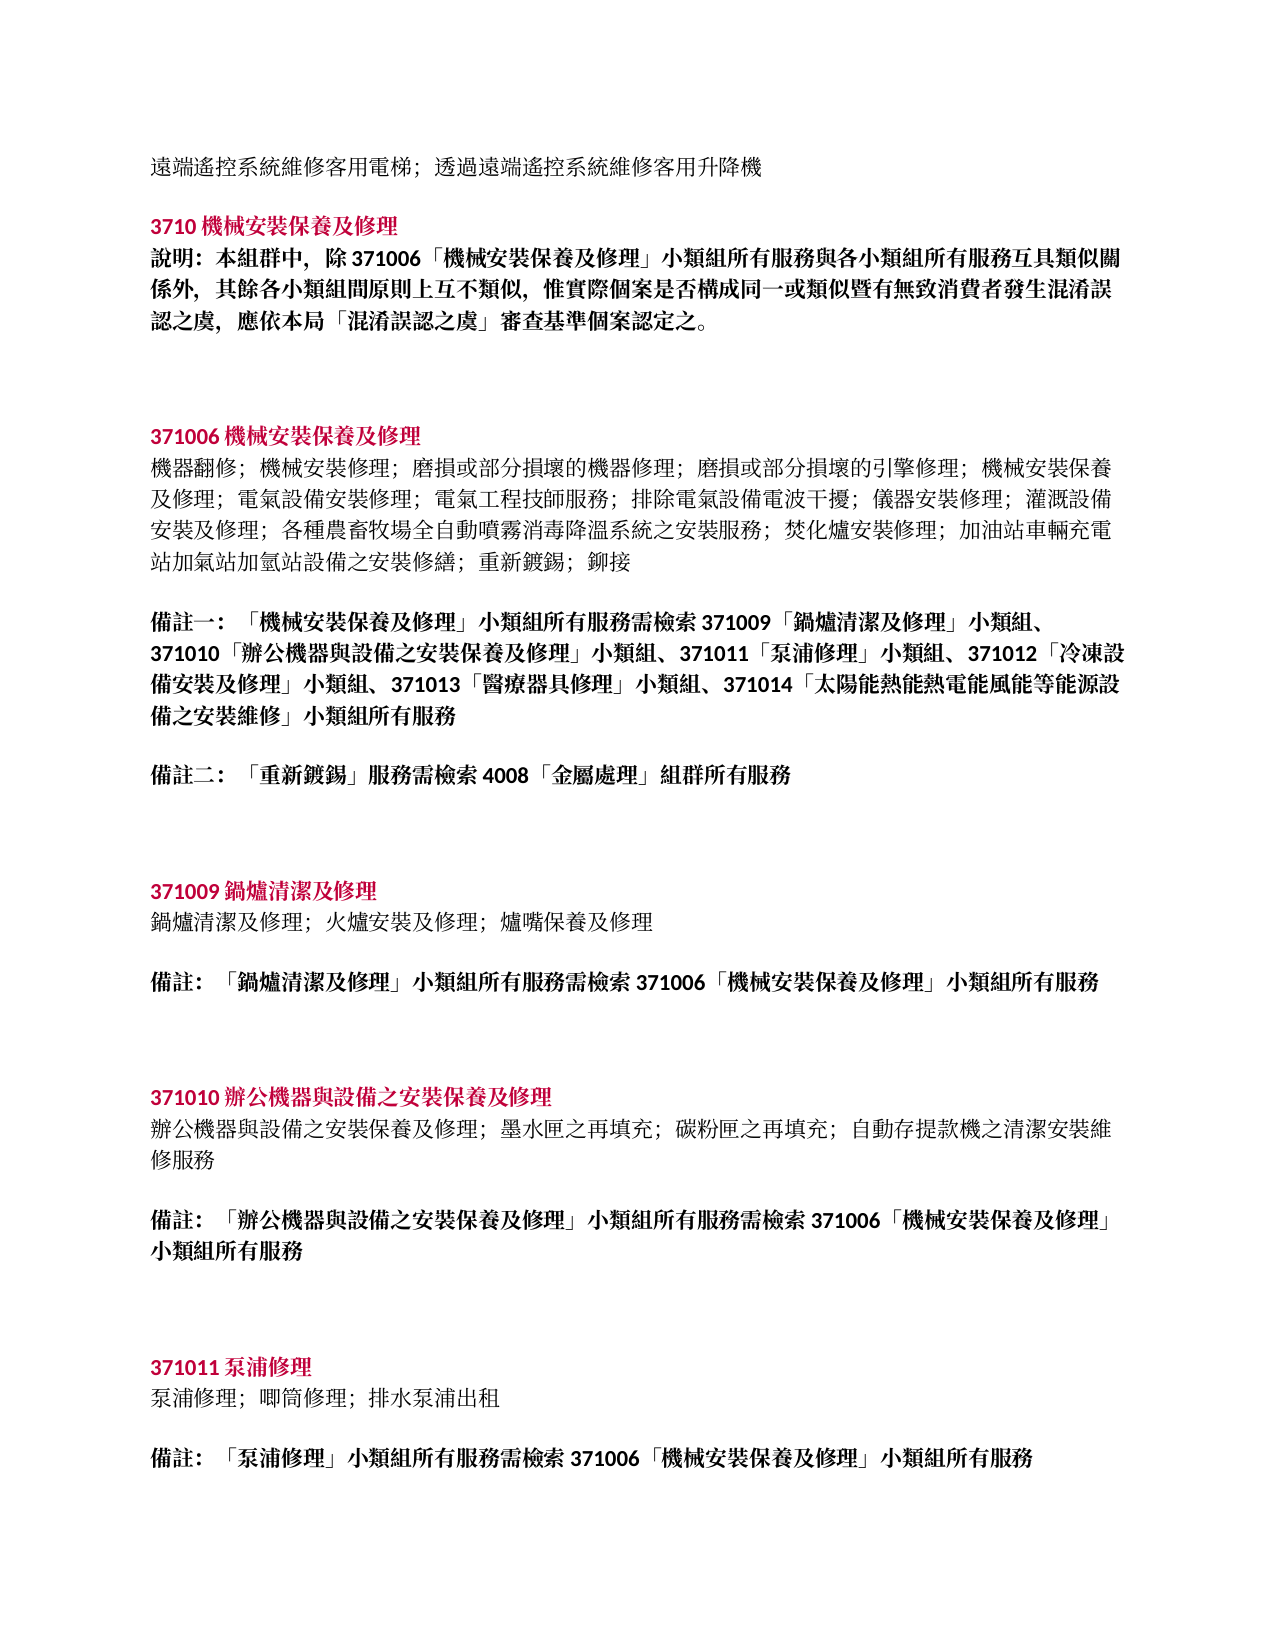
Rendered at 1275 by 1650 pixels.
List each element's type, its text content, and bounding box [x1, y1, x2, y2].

text 備註一：「機械安裝保養及修理」小類組所有服務需檢索371009「鍋爐清潔及修理」小類組、371010「辦公機器與設備之安裝保養及修理」小類組、371011「泵浦修理」小類組、371012「冷凍設備安裝及修理」小類組、371013「醫療器具修理」小類組、371014「太陽能熱能熱電能風能等能源設備之安裝維修」小類組所有服務 備註二：「重新鍍錫」服務需檢索4008「金屬處理」組群所有服務 [150, 577, 1125, 846]
text 備註：「辦公機器與設備之安裝保養及修理」小類組所有服務需檢索371006「機械安裝保養及修理」小類組所有服務 [150, 1175, 1125, 1322]
text 備註：「泵浦修理」小類組所有服務需檢索371006「機械安裝保養及修理」小類組所有服務 [150, 1413, 1125, 1472]
text 鍋爐清潔及修理；火爐安裝及修理；爐嘴保養及修理 [150, 906, 1125, 937]
text 371011泵浦修理 [150, 1322, 1125, 1381]
text 說明：本組群中，除371006「機械安裝保養及修理」小類組所有服務與各小類組所有服務互具類似關係外，其餘各小類組間原則上互不類似，惟實際個案是否構成同一或類似暨有無致消費者發生混淆誤認之虞，應依本局「混淆誤認之虞」審查基準個案認定之。 [150, 241, 1125, 391]
text 備註：「鍋爐清潔及修理」小類組所有服務需檢索371006「機械安裝保養及修理」小類組所有服務 [150, 937, 1125, 1052]
text 泵浦修理；唧筒修理；排水泵浦出租 [150, 1381, 1125, 1413]
text 辦公機器與設備之安裝保養及修理；墨水匣之再填充；碳粉匣之再填充；自動存提款機之清潔安裝維修服務 [150, 1112, 1125, 1175]
text 371010辦公機器與設備之安裝保養及修理 [150, 1052, 1125, 1112]
text 3710機械安裝保養及修理 [150, 181, 1125, 241]
text 371009鍋爐清潔及修理 [150, 846, 1125, 906]
text 遠端遙控系統維修客用電梯；透過遠端遙控系統維修客用升降機 [150, 150, 1125, 181]
text 371006機械安裝保養及修理 [150, 391, 1125, 451]
text 機器翻修；機械安裝修理；磨損或部分損壞的機器修理；磨損或部分損壞的引擎修理；機械安裝保養及修理；電氣設備安裝修理；電氣工程技師服務；排除電氣設備電波干擾；儀器安裝修理；灌溉設備安裝及修理；各種農畜牧場全自動噴霧消毒降溫系統之安裝服務；焚化爐安裝修理；加油站車輛充電站加氣站加氫站設備之安裝修繕；重新鍍錫；鉚接 [150, 451, 1125, 577]
